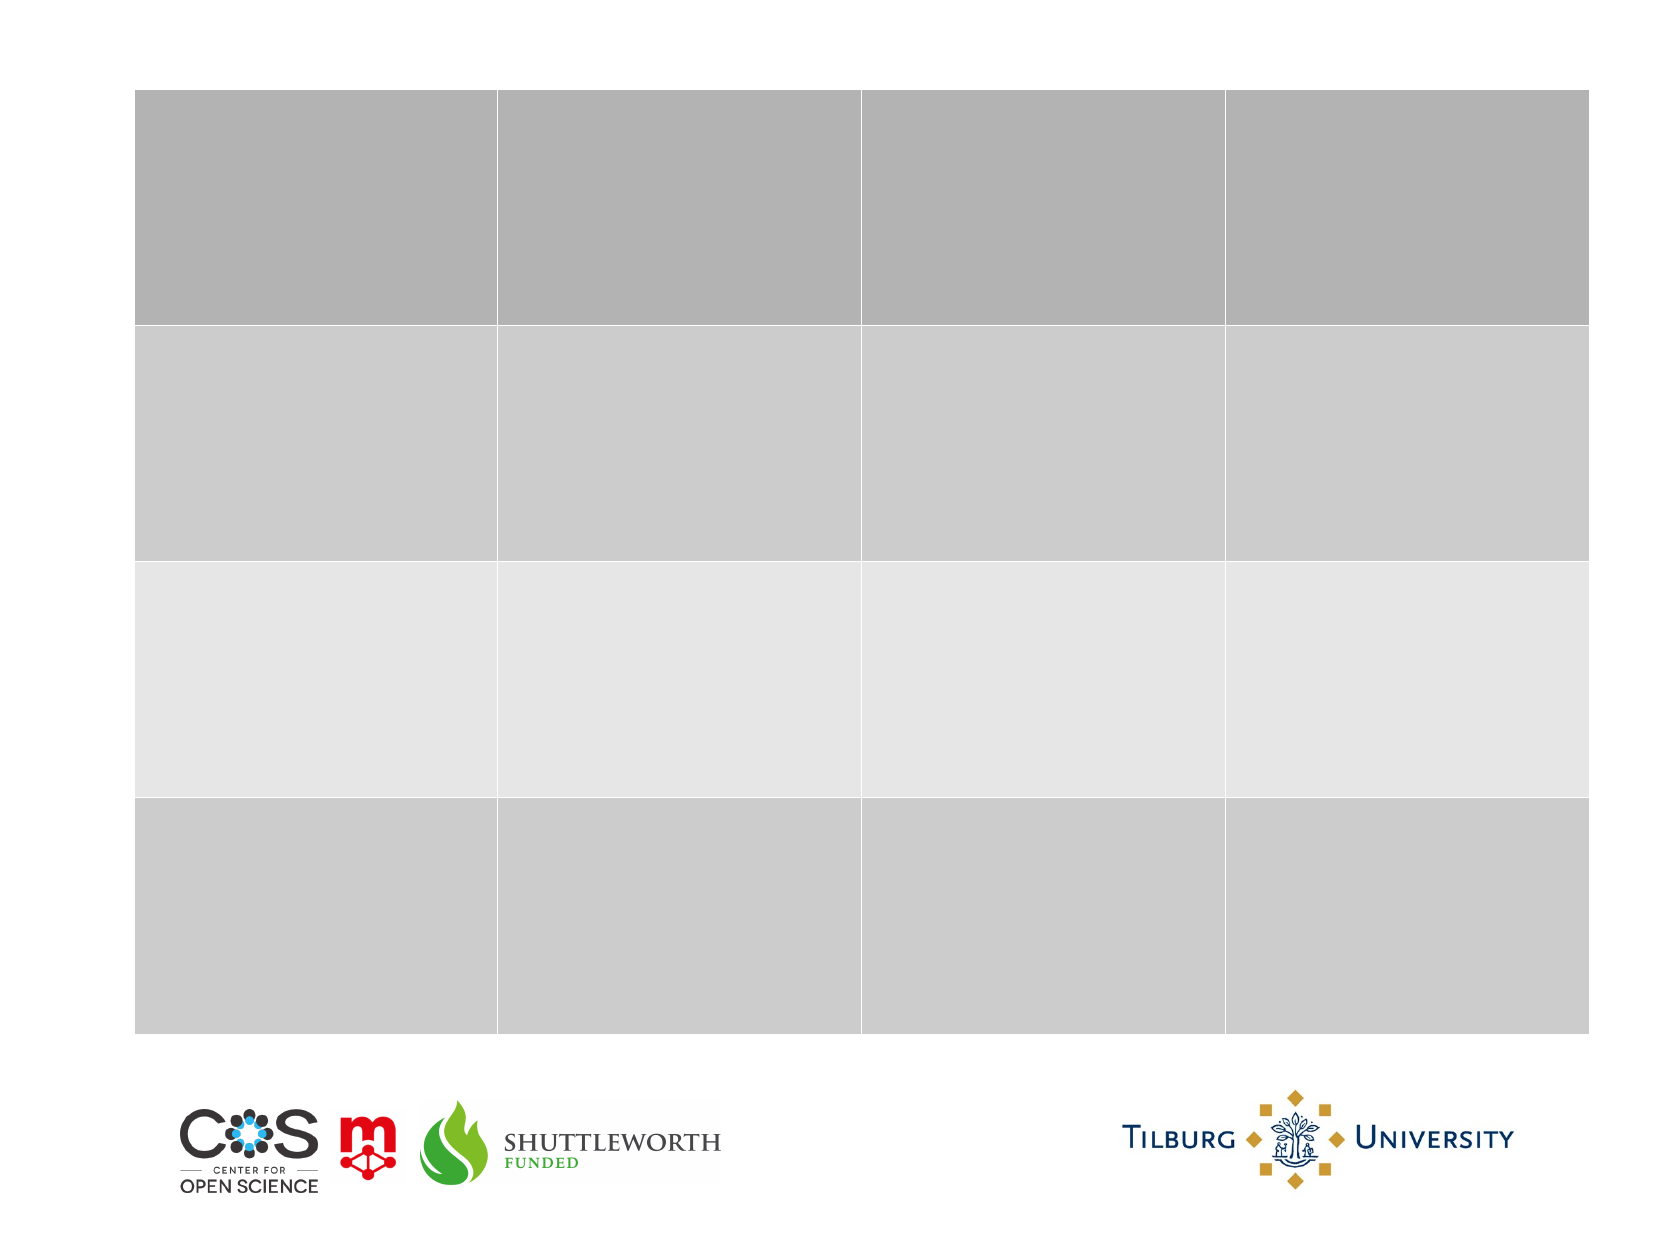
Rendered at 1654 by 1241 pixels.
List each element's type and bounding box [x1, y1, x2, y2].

table_header [498, 90, 861, 325]
table_cell [1226, 798, 1589, 1034]
picture [1110, 1079, 1526, 1199]
table_cell [135, 562, 497, 797]
table_cell [862, 798, 1225, 1034]
table_cell [1226, 326, 1589, 561]
table_cell [498, 562, 861, 797]
table_header [1226, 90, 1589, 325]
table_header [135, 90, 497, 325]
table_cell [1226, 562, 1589, 797]
table_header [862, 90, 1225, 325]
picture [330, 1109, 406, 1186]
picture [180, 1109, 318, 1193]
table_cell [135, 798, 497, 1034]
picture [420, 1100, 721, 1186]
table_cell [498, 798, 861, 1034]
table_cell [135, 326, 497, 561]
table_cell [498, 326, 861, 561]
table_cell [862, 562, 1225, 797]
table_cell [862, 326, 1225, 561]
